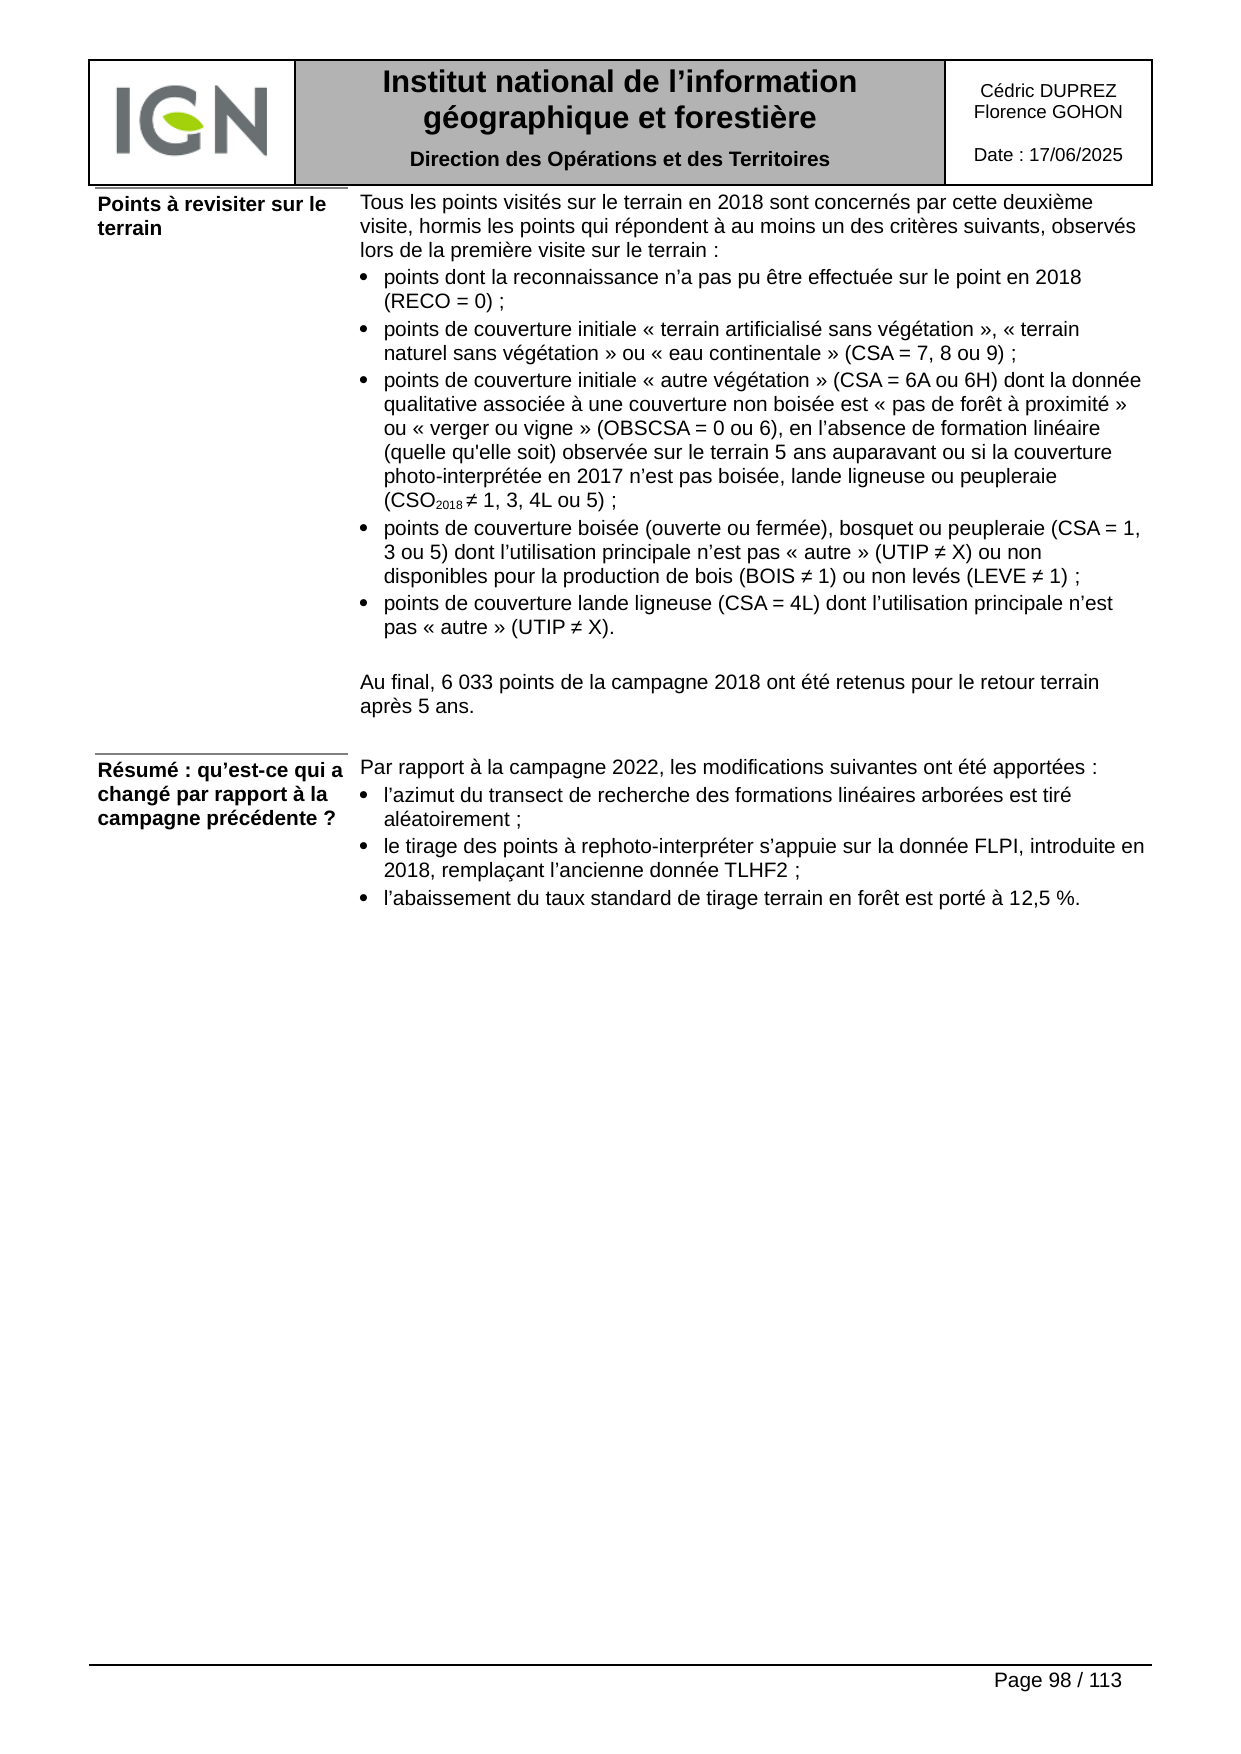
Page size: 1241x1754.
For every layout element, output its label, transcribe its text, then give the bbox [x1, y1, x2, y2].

table_cell Par rapport à la campagne 2022, les modifications suivantes ont été apportées : l’azimut du transect de recherche des formations linéaires arborées est tiré aléatoirement ; le tirage des points à rephoto-interpréter s’appuie sur la donnée FLPI, introduite en 2018, remplaçant l’ancienne donnée TLHF2 ; l’abaissement du taux standard de tirage terrain en forêt est porté à 12,5 %. [354, 751, 1152, 943]
table_cell Points à revisiter sur le terrain [89, 186, 354, 751]
picture [91, 62, 293, 180]
table_cell Tous les points visités sur le terrain en 2018 sont concernés par cette deuxième visite, hormis les points qui répondent à au moins un des critères suivants, observés lors de la première visite sur le terrain : points dont la reconnaissance n’a pas pu être effectuée sur le point en 2018 (RECO = 0) ; points de couverture initiale « terrain artificialisé sans végétation », « terrain naturel sans végétation » ou « eau continentale » (CSA = 7, 8 ou 9) ; points de couverture initiale « autre végétation » (CSA = 6A ou 6H) dont la donnée qualitative associée à une couverture non boisée est « pas de forêt à proximité » ou « verger ou vigne » (OBSCSA = 0 ou 6), en l’absence de formation linéaire (quelle qu'elle soit) observée sur le terrain 5 ans auparavant ou si la couverture photo-interprétée en 2017 n’est pas boisée, lande ligneuse ou peupleraie (CSO2018 ≠ 1, 3, 4L ou 5) ; points de couverture boisée (ouverte ou fermée), bosquet ou peupleraie (CSA = 1, 3 ou 5) dont l’utilisation principale n’est pas « autre » (UTIP ≠ X) ou non disponibles pour la production de bois (BOIS ≠ 1) ou non levés (LEVE ≠ 1) ; points de couverture lande ligneuse (CSA = 4L) dont l’utilisation principale n’est pas « autre » (UTIP ≠ X). Au final, 6 033 points de la campagne 2018 ont été retenus pour le retour terrain après 5 ans. [354, 186, 1152, 751]
table_cell Résumé : qu’est-ce qui a changé par rapport à la campagne précédente ? [89, 751, 354, 943]
